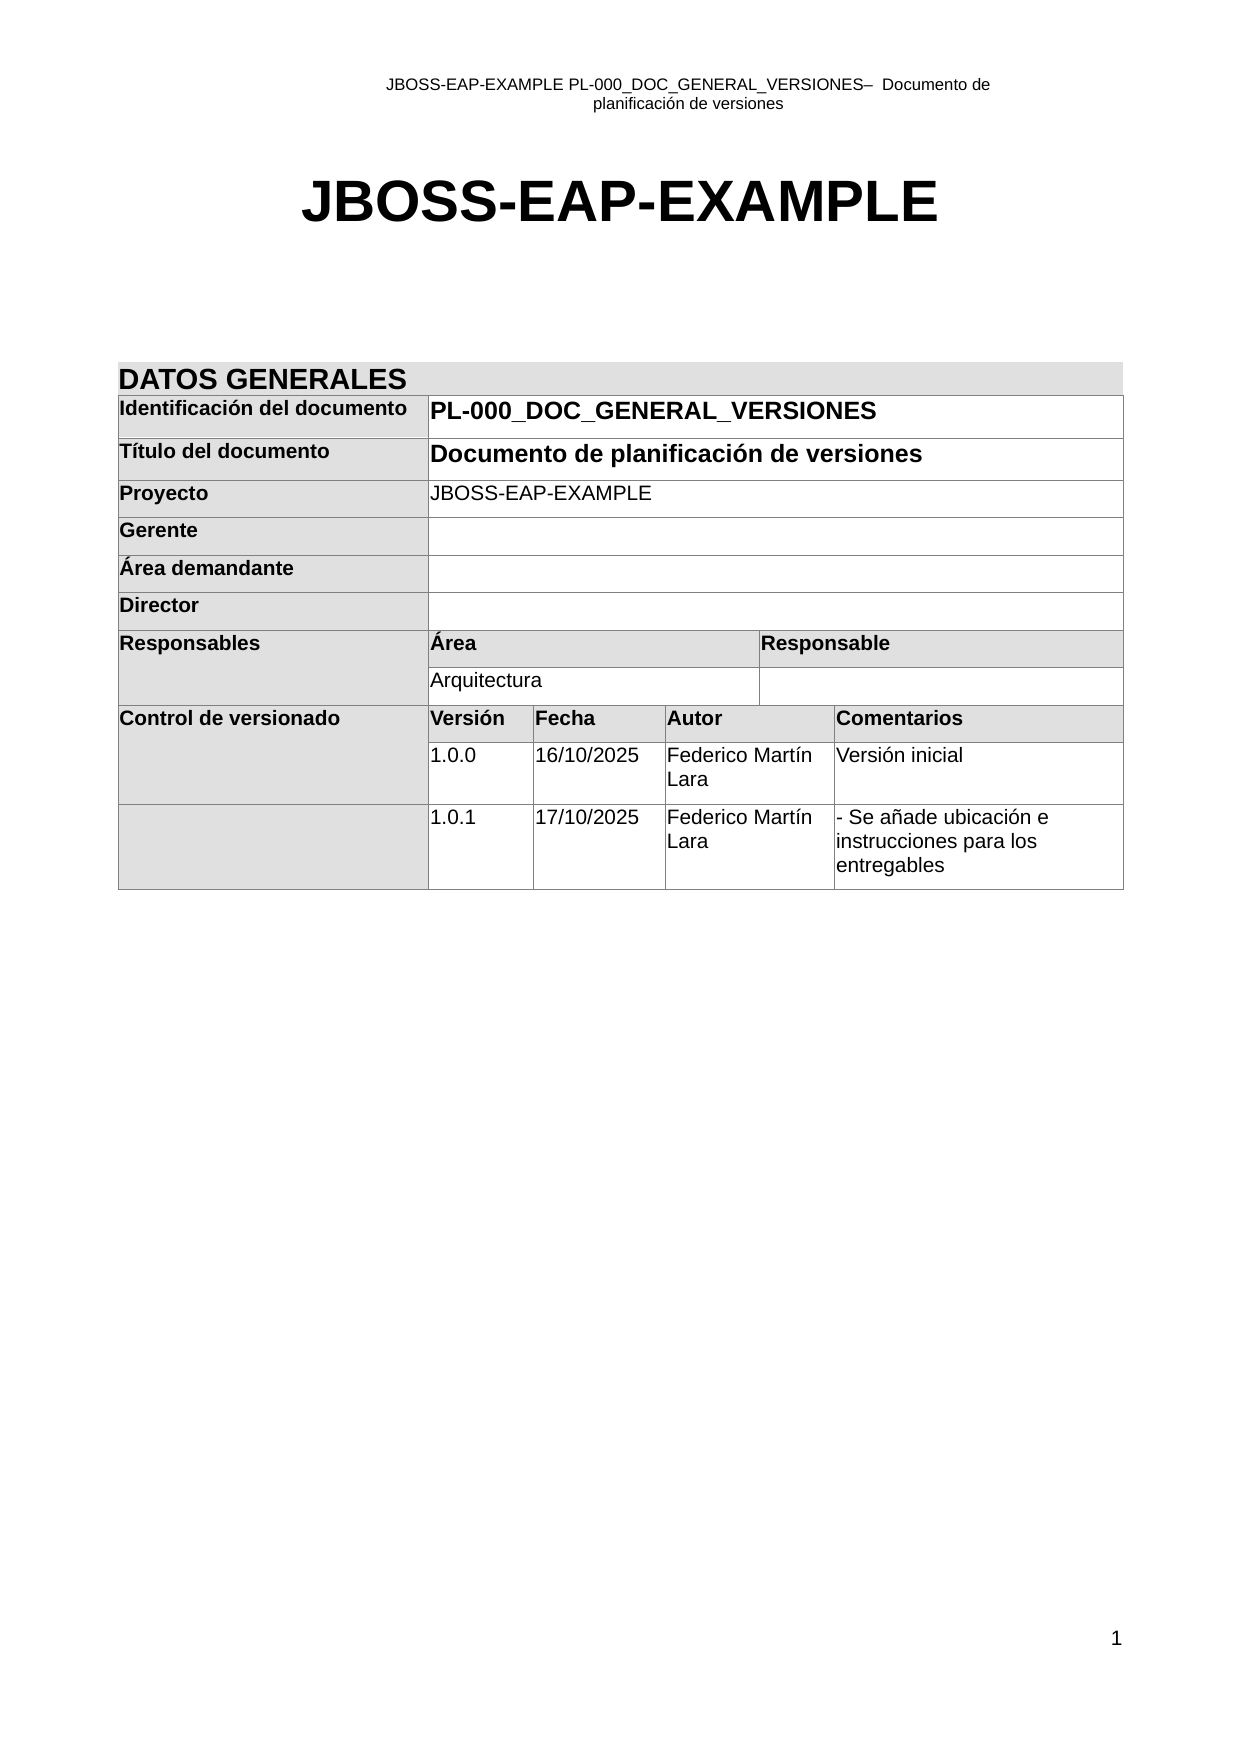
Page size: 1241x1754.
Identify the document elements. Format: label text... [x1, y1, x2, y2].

table_cell Arquitectura [429, 668, 759, 705]
table_cell Control de versionado [119, 706, 428, 804]
table_cell [119, 805, 428, 889]
table_cell - Se añade ubicación e instrucciones para los entregables [835, 805, 1123, 889]
table_cell Título del documento [119, 439, 428, 480]
table_cell JBOSS-EAP-EXAMPLE [429, 481, 1123, 517]
table_cell [429, 518, 1123, 555]
table_cell 1.0.0 [429, 743, 533, 804]
table_cell 1.0.1 [429, 805, 533, 889]
table_cell Federico Martín Lara [666, 805, 834, 889]
table_cell Responsable [760, 631, 1123, 667]
table_cell Fecha [534, 706, 665, 742]
text JBOSS-EAP-EXAMPLE [118, 167, 1122, 234]
table_cell [429, 593, 1123, 630]
table_cell Versión [429, 706, 533, 742]
table_cell 16/10/2025 [534, 743, 665, 804]
table_cell Responsables [119, 631, 428, 705]
table_cell Área [429, 631, 759, 667]
table_cell [760, 668, 1123, 705]
table_cell Autor [666, 706, 834, 742]
table_cell Versión inicial [835, 743, 1123, 804]
table_cell 17/10/2025 [534, 805, 665, 889]
table_cell Documento de planificación de versiones [429, 439, 1123, 480]
table_header DATOS GENERALES [118, 362, 1123, 395]
table_cell Comentarios [835, 706, 1123, 742]
table_cell Proyecto [119, 481, 428, 517]
table_cell PL-000_DOC_GENERAL_VERSIONES [429, 396, 1123, 437]
table_cell Director [119, 593, 428, 630]
table_cell Área demandante [119, 556, 428, 592]
table_cell Gerente [119, 518, 428, 555]
table_cell Federico Martín Lara [666, 743, 834, 804]
table_cell Identificación del documento [119, 396, 428, 437]
table_cell [429, 556, 1123, 592]
